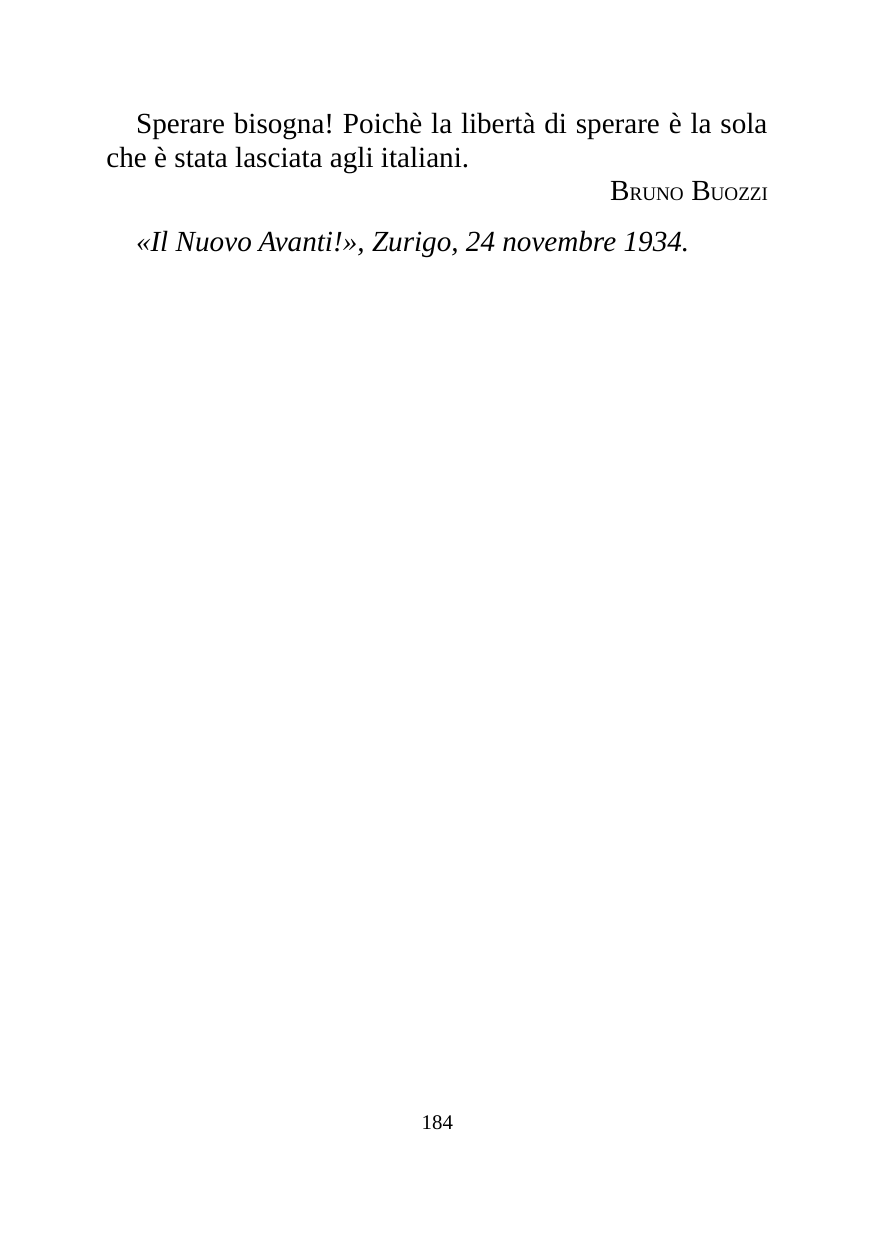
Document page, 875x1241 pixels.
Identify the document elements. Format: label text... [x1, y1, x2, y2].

text Bruno Buozzi [106, 173, 768, 207]
text Sperare bisogna! Poichè la libertà di sperare è la sola che è stata lasciata agli italiani. [106, 106, 768, 173]
text «Il Nuovo Avanti!», Zurigo, 24 novembre 1934. [106, 224, 768, 258]
